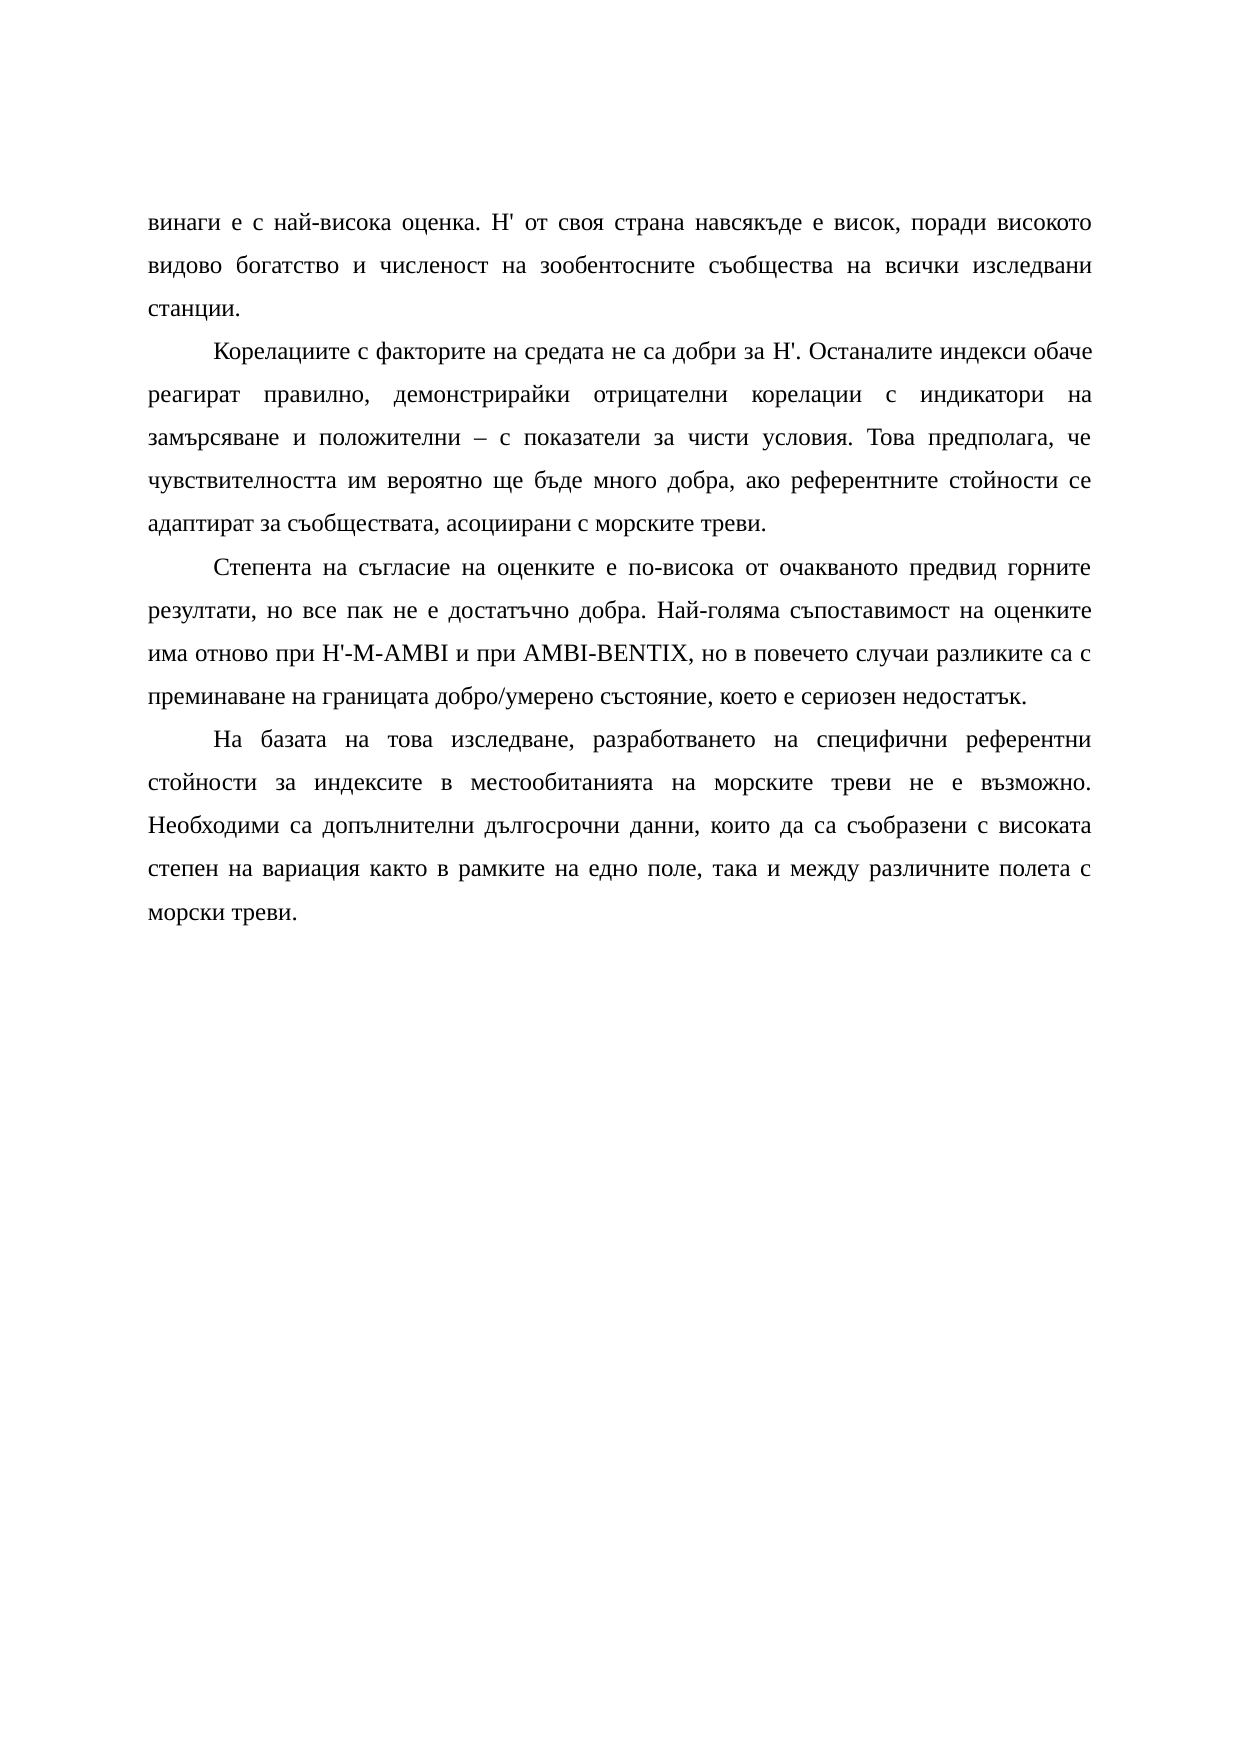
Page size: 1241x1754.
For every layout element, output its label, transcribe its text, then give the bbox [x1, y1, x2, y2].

text Корелациите с факторите на средата не са добри за H'. Останалите индекси обаче реагират правилно, демонстрирайки отрицателни корелации с индикатори на замърсяване и положителни – с показатели за чисти условия. Това предполага, че чувствителността им вероятно ще бъде много добра, ако референтните стойности се адаптират за съобществата, асоциирани с морските треви. [148, 336, 1093, 537]
text винаги е с най-висока оценка. H' от своя страна навсякъде е висок, поради високото видово богатство и численост на зообентосните съобщества на всички изследвани станции. [148, 207, 1093, 322]
text На базата на това изследване, разработването на специфични референтни стойности за индексите в местообитанията на морските треви не е възможно. Необходими са допълнителни дългосрочни данни, които да са съобразени с високата степен на вариация както в рамките на едно поле, така и между различните полета с морски треви. [148, 724, 1093, 925]
text Степента на съгласие на оценките е по-висока от очакваното предвид горните резултати, но все пак не е достатъчно добра. Най-голяма съпоставимост на оценките има отново при H'-M-AMBI и при AMBI-BENTIX, но в повечето случаи разликите са с преминаване на границата добро/умерено състояние, което е сериозен недостатък. [148, 552, 1093, 710]
